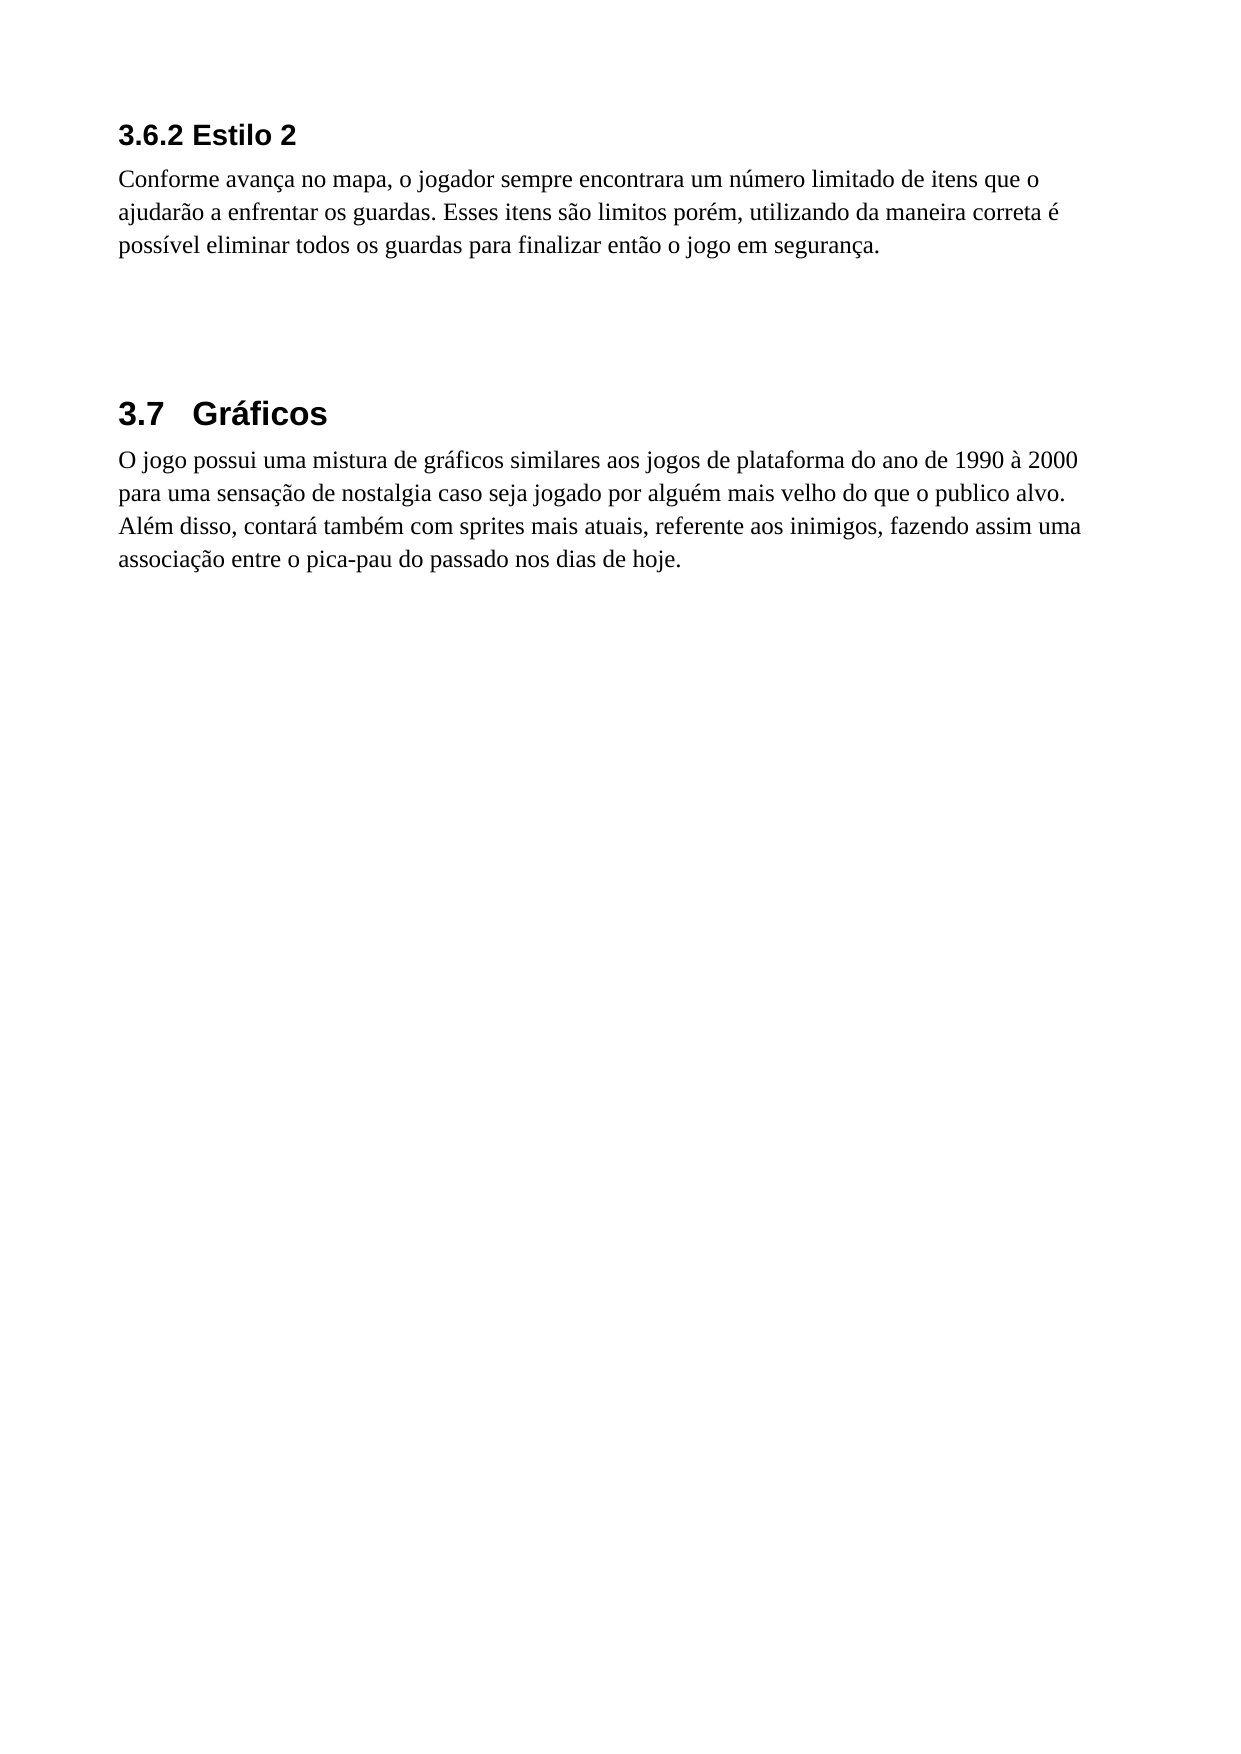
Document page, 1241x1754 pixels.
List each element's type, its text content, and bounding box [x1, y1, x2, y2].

subtitle Estilo 2 [118, 118, 1122, 152]
text O jogo possui uma mistura de gráficos similares aos jogos de plataforma do ano de 1990 à 2000 para uma sensação de nostalgia caso seja jogado por alguém mais velho do que o publico alvo. Além disso, contará também com sprites mais atuais, referente aos inimigos, fazendo assim uma associação entre o pica-pau do passado nos dias de hoje. [118, 445, 1122, 573]
subtitle Gráficos [118, 394, 1122, 433]
text Conforme avança no mapa, o jogador sempre encontrara um número limitado de itens que o ajudarão a enfrentar os guardas. Esses itens são limitos porém, utilizando da maneira correta é possível eliminar todos os guardas para finalizar então o jogo em segurança. [118, 164, 1122, 259]
